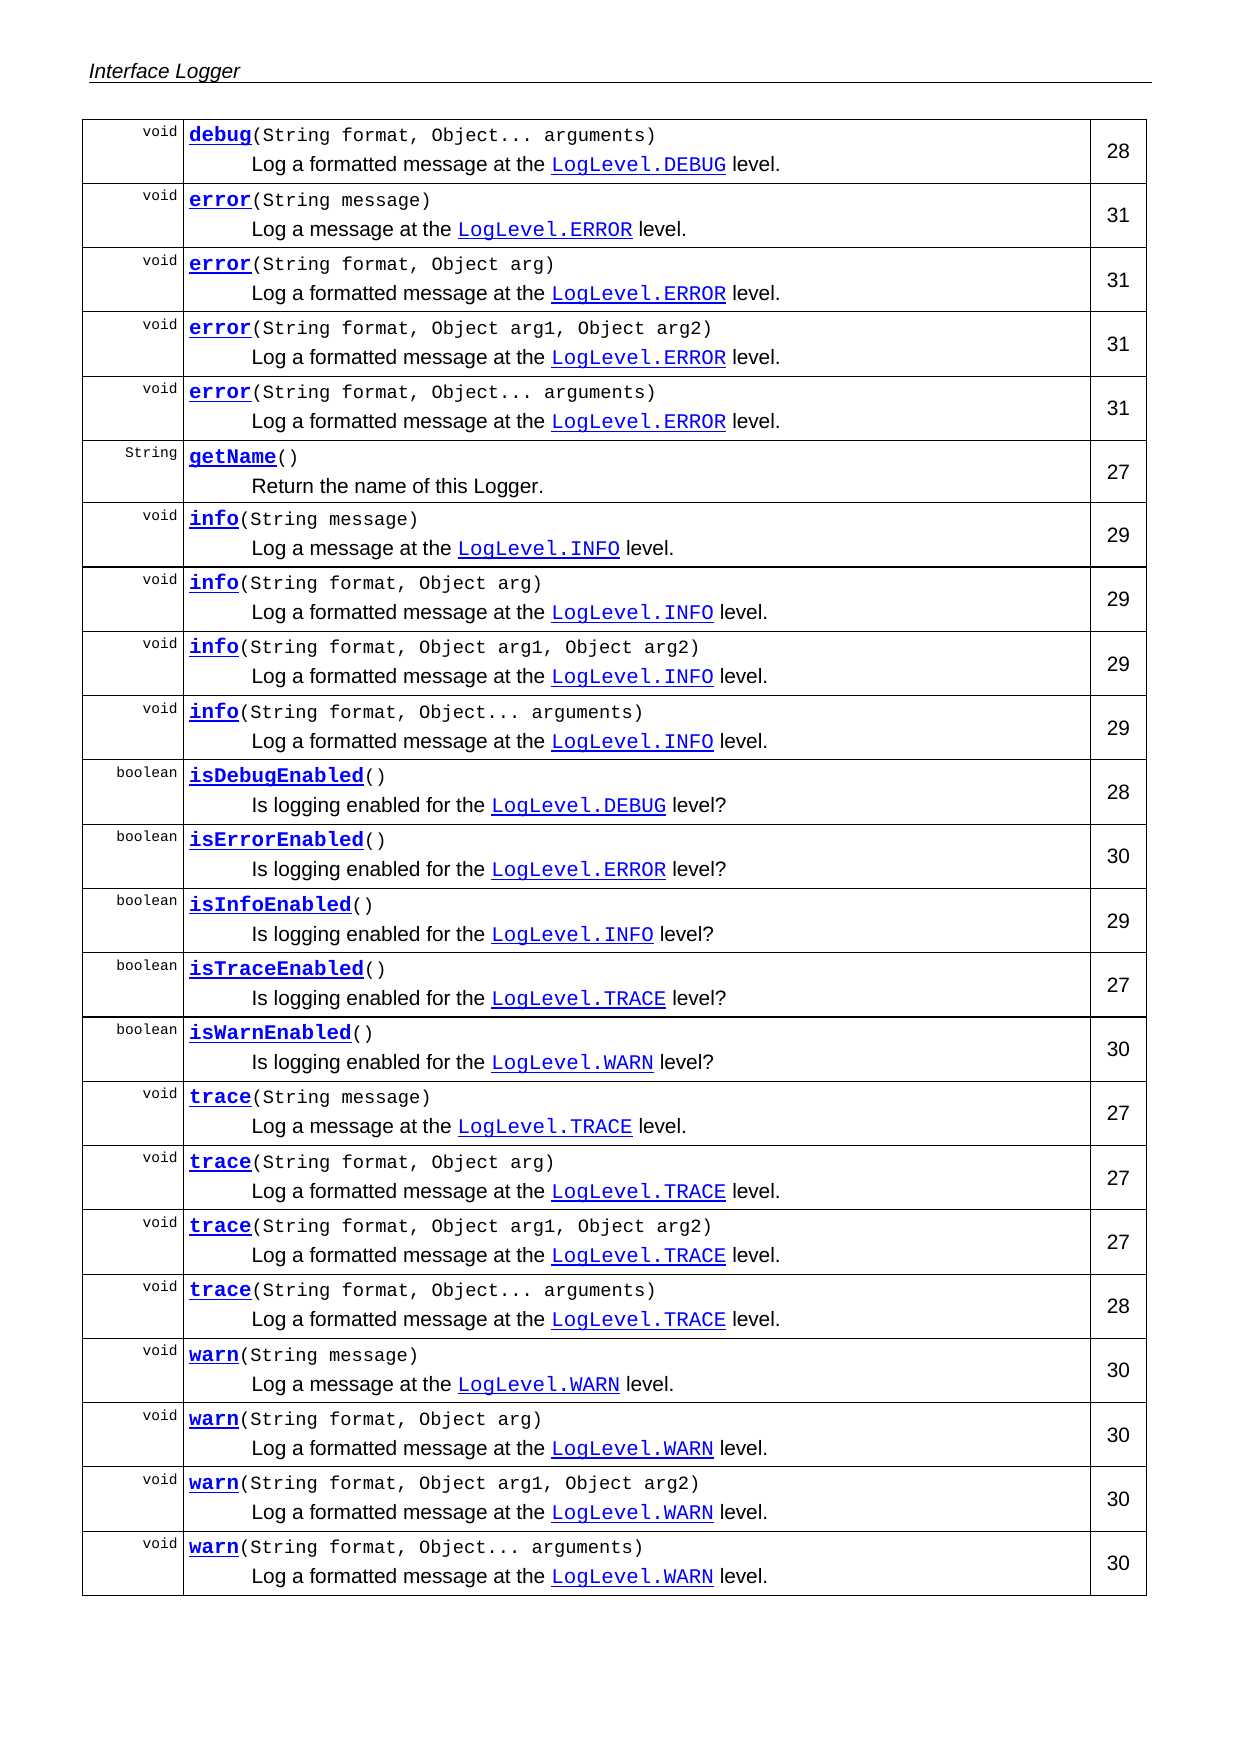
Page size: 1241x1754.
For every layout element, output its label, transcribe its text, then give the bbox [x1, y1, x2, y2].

table_cell void [83, 184, 183, 247]
table_cell void [83, 1082, 183, 1145]
table_cell info(String message) Log a message at the LogLevel.INFO level. [184, 503, 1090, 566]
table_cell 29 [1091, 1467, 1146, 1531]
table_cell isWarnEnabled() Is logging enabled for the LogLevel.WARN level? [184, 1018, 1090, 1081]
table_cell void [83, 1146, 183, 1209]
table_cell info(String format, Object... arguments) Log a formatted message at the LogLevel.INFO level. [184, 696, 1090, 759]
table_cell 28 [1091, 889, 1146, 952]
table_cell void [83, 568, 183, 631]
table_cell error(String format, Object arg) Log a formatted message at the LogLevel.ERROR level. [184, 248, 1090, 311]
table_cell isInfoEnabled() Is logging enabled for the LogLevel.INFO level? [184, 889, 1090, 952]
table_cell 29 [1091, 825, 1146, 888]
table_cell void [83, 503, 183, 566]
table_cell 26 [1091, 1082, 1146, 1145]
table_cell 30 [1091, 248, 1146, 311]
table_cell 26 [1091, 1210, 1146, 1273]
table_cell error(String format, Object... arguments) Log a formatted message at the LogLevel.ERROR level. [184, 377, 1090, 440]
table_cell void [83, 1403, 183, 1466]
table_cell boolean [83, 889, 183, 952]
table_cell warn(String format, Object arg1, Object arg2) Log a formatted message at the LogLevel.WARN level. [184, 1467, 1090, 1531]
table_cell 26 [1091, 1146, 1146, 1209]
table_cell 30 [1091, 377, 1146, 440]
table_cell error(String format, Object arg1, Object arg2) Log a formatted message at the LogLevel.ERROR level. [184, 312, 1090, 376]
table_cell void [83, 1210, 183, 1273]
table_cell 29 [1091, 1532, 1146, 1595]
table_cell void [83, 696, 183, 759]
table_cell void [83, 1532, 183, 1595]
table_cell 30 [1091, 312, 1146, 376]
table_cell void [83, 1467, 183, 1531]
table_cell info(String format, Object arg) Log a formatted message at the LogLevel.INFO level. [184, 568, 1090, 631]
table_cell 29 [1091, 1339, 1146, 1402]
table_cell warn(String format, Object arg) Log a formatted message at the LogLevel.WARN level. [184, 1403, 1090, 1466]
table_cell void [83, 312, 183, 376]
table_cell 29 [1091, 1403, 1146, 1466]
table_cell void [83, 120, 183, 183]
table_cell 27 [1091, 120, 1146, 183]
table_cell trace(String format, Object arg1, Object arg2) Log a formatted message at the LogLevel.TRACE level. [184, 1210, 1090, 1273]
table_cell warn(String message) Log a message at the LogLevel.WARN level. [184, 1339, 1090, 1402]
table_cell info(String format, Object arg1, Object arg2) Log a formatted message at the LogLevel.INFO level. [184, 632, 1090, 695]
table_cell void [83, 632, 183, 695]
table_cell 26 [1091, 953, 1146, 1016]
table_cell 28 [1091, 568, 1146, 631]
table_cell isErrorEnabled() Is logging enabled for the LogLevel.ERROR level? [184, 825, 1090, 888]
table_cell 27 [1091, 760, 1146, 823]
table_cell trace(String message) Log a message at the LogLevel.TRACE level. [184, 1082, 1090, 1145]
table_cell 27 [1091, 1275, 1146, 1338]
table_cell 28 [1091, 632, 1146, 695]
table_cell warn(String format, Object... arguments) Log a formatted message at the LogLevel.WARN level. [184, 1532, 1090, 1595]
table_cell String [83, 441, 183, 502]
table_cell boolean [83, 825, 183, 888]
table_cell boolean [83, 1018, 183, 1081]
table_cell 28 [1091, 696, 1146, 759]
table_cell error(String message) Log a message at the LogLevel.ERROR level. [184, 184, 1090, 247]
table_cell void [83, 377, 183, 440]
table_cell isTraceEnabled() Is logging enabled for the LogLevel.TRACE level? [184, 953, 1090, 1016]
table_cell 26 [1091, 441, 1146, 502]
table_cell isDebugEnabled() Is logging enabled for the LogLevel.DEBUG level? [184, 760, 1090, 823]
table_cell boolean [83, 953, 183, 1016]
table_cell void [83, 1275, 183, 1338]
table_cell debug(String format, Object... arguments) Log a formatted message at the LogLevel.DEBUG level. [184, 120, 1090, 183]
table_cell 30 [1091, 184, 1146, 247]
table_cell trace(String format, Object arg) Log a formatted message at the LogLevel.TRACE level. [184, 1146, 1090, 1209]
table_cell void [83, 248, 183, 311]
table_cell trace(String format, Object... arguments) Log a formatted message at the LogLevel.TRACE level. [184, 1275, 1090, 1338]
table_cell boolean [83, 760, 183, 823]
table_cell void [83, 1339, 183, 1402]
table_cell 28 [1091, 1018, 1146, 1081]
table_cell 28 [1091, 503, 1146, 566]
table_cell getName() Return the name of this Logger. [184, 441, 1090, 502]
